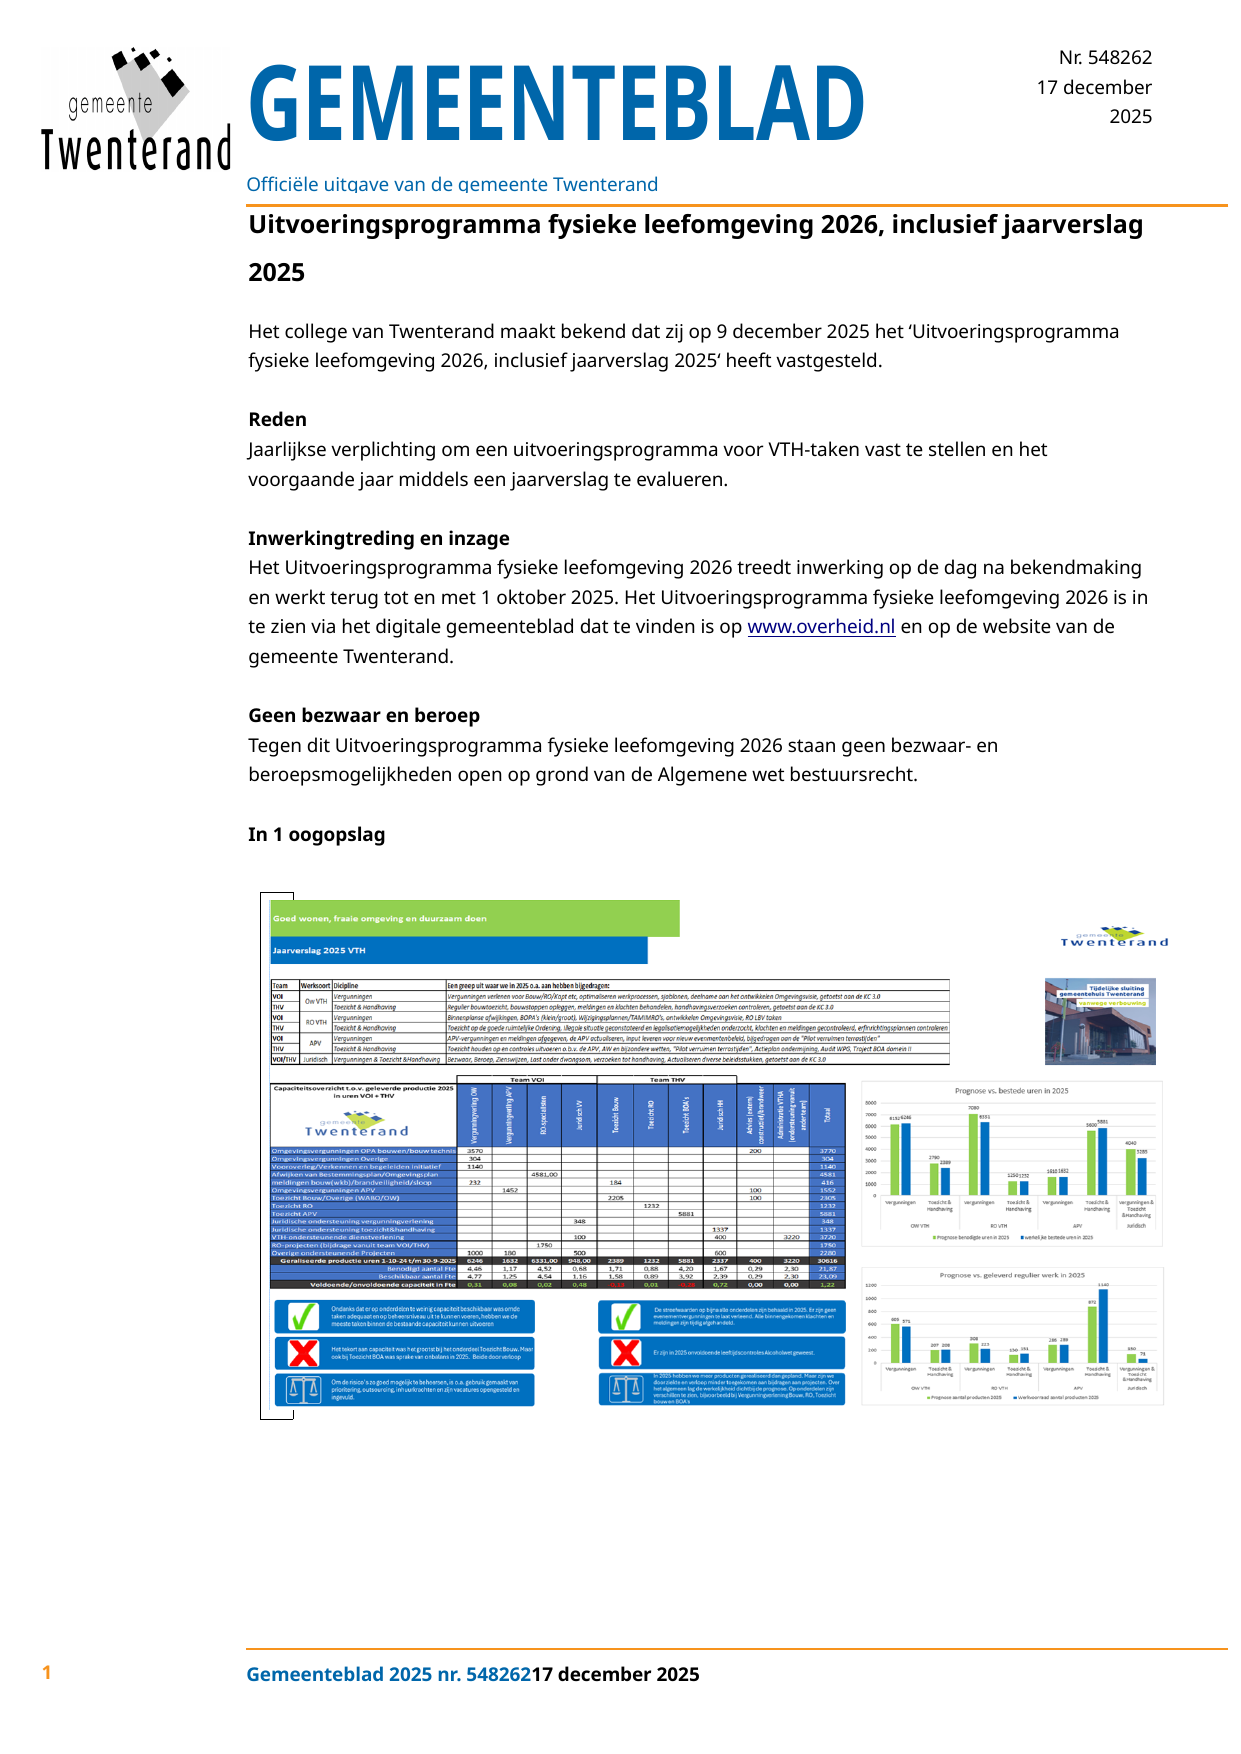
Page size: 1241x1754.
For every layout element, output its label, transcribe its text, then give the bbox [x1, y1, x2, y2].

text Het Uitvoeringsprogramma fysieke leefomgeving 2026 treedt inwerking op de dag na bekendmaking en werkt terug tot en met 1 oktober 2025. Het Uitvoeringsprogramma fysieke leefomgeving 2026 is in te zien via het digitale gemeenteblad dat te vinden is op www.overheid.nl en op de website van de gemeente Twenterand. [248, 554, 1152, 669]
text Het college van Twenterand maakt bekend dat zij op 9 december 2025 het ‘Uitvoeringsprogramma fysieke leefomgeving 2026, inclusief jaarverslag 2025‘ heeft vastgesteld. [248, 318, 1152, 373]
picture [41, 47, 231, 172]
text In 1 oogopslag [248, 821, 1152, 847]
text Uitvoeringsprogramma fysieke leefomgeving 2026, inclusief jaarverslag 2025 [248, 207, 1152, 288]
text Jaarlijkse verplichting om een uitvoeringsprogramma voor VTH-taken vast te stellen en het voorgaande jaar middels een jaarverslag te evalueren. [248, 436, 1152, 492]
text Geen bezwaar en beroep [248, 702, 1152, 728]
text Tegen dit Uitvoeringsprogramma fysieke leefomgeving 2026 staan geen bezwaar- en beroepsmogelijkheden open op grond van de Algemene wet bestuursrecht. [248, 732, 1152, 787]
text Inwerkingtreding en inzage [248, 525, 1152, 551]
text Reden [248, 407, 1152, 432]
picture [268, 900, 1173, 1410]
